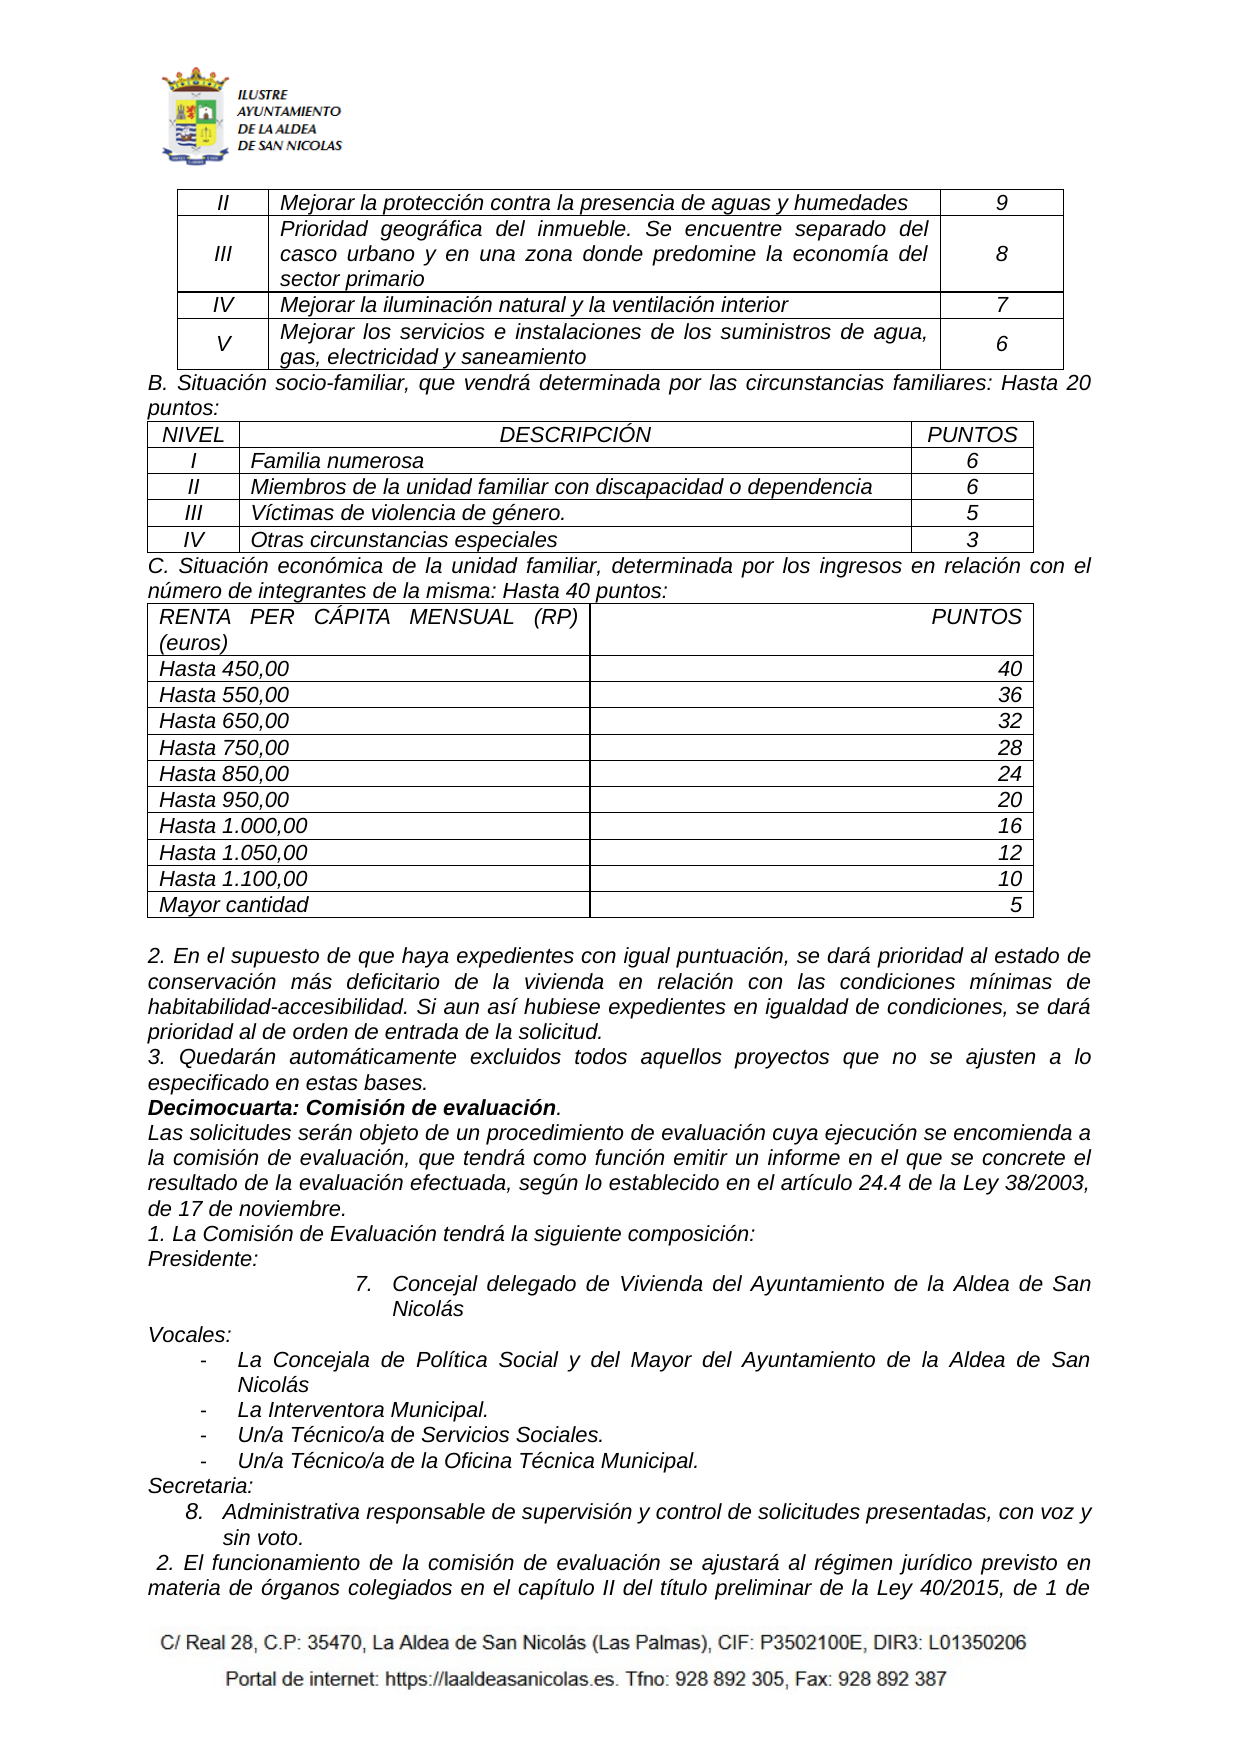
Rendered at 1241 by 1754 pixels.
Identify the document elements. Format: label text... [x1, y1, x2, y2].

table_cell IV [178, 293, 268, 318]
table_cell 36 [591, 682, 1033, 707]
table_cell Víctimas de violencia de género. [240, 500, 911, 526]
table_cell 10 [591, 866, 1033, 891]
table_cell III [178, 216, 268, 291]
text 2. El funcionamiento de la comisión de evaluación se ajustará al régimen jurídico previsto en materia de órganos colegiados en el capítulo II del título preliminar de la Ley 40/2015, de 1 de [148, 1549, 1093, 1600]
table_cell 9 [941, 190, 1063, 215]
table_cell Mejorar los servicios e instalaciones de los suministros de agua, gas, electricidad y saneamiento [269, 319, 940, 369]
table_cell III [148, 500, 239, 526]
table_cell II [178, 190, 268, 215]
table_cell Mejorar la iluminación natural y la ventilación interior [269, 293, 940, 318]
table_cell 5 [591, 892, 1033, 917]
table_cell 20 [591, 787, 1033, 812]
text Secretaria: [148, 1473, 1093, 1498]
table_cell Hasta 550,00 [148, 682, 589, 707]
table_cell Familia numerosa [240, 448, 911, 473]
text 2. En el supuesto de que haya expedientes con igual puntuación, se dará prioridad al estado de conservación más deficitario de la vivienda en relación con las condiciones mínimas de habitabilidad-accesibilidad. Si aun así hubiese expedientes en igualdad de condiciones, se dará prioridad al de orden de entrada de la solicitud. [148, 943, 1093, 1044]
table_cell 24 [591, 761, 1033, 786]
table_cell 28 [591, 735, 1033, 760]
table_cell Hasta 450,00 [148, 656, 589, 681]
table_cell Hasta 1.100,00 [148, 866, 589, 891]
text 1. La Comisión de Evaluación tendrá la siguiente composición: [148, 1221, 1093, 1246]
table_cell Hasta 750,00 [148, 735, 589, 760]
text B. Situación socio-familiar, que vendrá determinada por las circunstancias familiares: Hasta 20 puntos: [148, 370, 1093, 421]
table_header PUNTOS [591, 604, 1033, 655]
table_cell IV [148, 527, 239, 552]
text C. Situación económica de la unidad familiar, determinada por los ingresos en relación con el número de integrantes de la misma: Hasta 40 puntos: [148, 553, 1093, 603]
table_header DESCRIPCIÓN [240, 422, 911, 447]
text 3. Quedarán automáticamente excluidos todos aquellos proyectos que no se ajusten a lo especificado en estas bases. [148, 1044, 1093, 1095]
table_cell 32 [591, 708, 1033, 733]
table_cell Hasta 650,00 [148, 708, 589, 733]
table_cell Hasta 1.050,00 [148, 840, 589, 865]
table_header RENTA PER CÁPITA MENSUAL (RP) (euros) [148, 604, 589, 655]
table_cell 6 [912, 474, 1033, 499]
table_header NIVEL [148, 422, 239, 447]
table_cell II [148, 474, 239, 499]
table_cell 7 [941, 293, 1063, 318]
table_cell 5 [912, 500, 1033, 526]
text Decimocuarta: Comisión de evaluación. [148, 1095, 1093, 1120]
table_cell 12 [591, 840, 1033, 865]
table_cell I [148, 448, 239, 473]
table_cell Hasta 1.000,00 [148, 813, 589, 838]
table_cell 6 [912, 448, 1033, 473]
table_cell Hasta 850,00 [148, 761, 589, 786]
table_cell 16 [591, 813, 1033, 838]
table_header PUNTOS [912, 422, 1033, 447]
list La Interventora Municipal. [200, 1397, 1093, 1422]
list Administrativa responsable de supervisión y control de solicitudes presentadas, con voz y sin voto. [185, 1498, 1093, 1549]
list Un/a Técnico/a de Servicios Sociales. [200, 1422, 1093, 1448]
table_cell Mejorar la protección contra la presencia de aguas y humedades [269, 190, 940, 215]
table_cell 6 [941, 319, 1063, 369]
list Un/a Técnico/a de la Oficina Técnica Municipal. [200, 1448, 1093, 1473]
list Concejal delegado de Vivienda del Ayuntamiento de la Aldea de San Nicolás [354, 1271, 1093, 1322]
table_cell 3 [912, 527, 1033, 552]
table_cell 8 [941, 216, 1063, 291]
text Vocales: [148, 1322, 1093, 1347]
table_cell Otras circunstancias especiales [240, 527, 911, 552]
table_cell V [178, 319, 268, 369]
list La Concejala de Política Social y del Mayor del Ayuntamiento de la Aldea de San Nicolás [200, 1347, 1093, 1397]
text Presidente: [148, 1246, 1093, 1271]
picture [148, 59, 358, 173]
picture [148, 1626, 1034, 1695]
table_cell Prioridad geográfica del inmueble. Se encuentre separado del casco urbano y en una zona donde predomine la economía del sector primario [269, 216, 940, 291]
table_cell Miembros de la unidad familiar con discapacidad o dependencia [240, 474, 911, 499]
table_cell Mayor cantidad [148, 892, 589, 917]
table_cell 40 [591, 656, 1033, 681]
text Las solicitudes serán objeto de un procedimiento de evaluación cuya ejecución se encomienda a la comisión de evaluación, que tendrá como función emitir un informe en el que se concrete el resultado de la evaluación efectuada, según lo establecido en el artículo 24.4 de la Ley 38/2003, de 17 de noviembre. [148, 1120, 1093, 1221]
table_cell Hasta 950,00 [148, 787, 589, 812]
